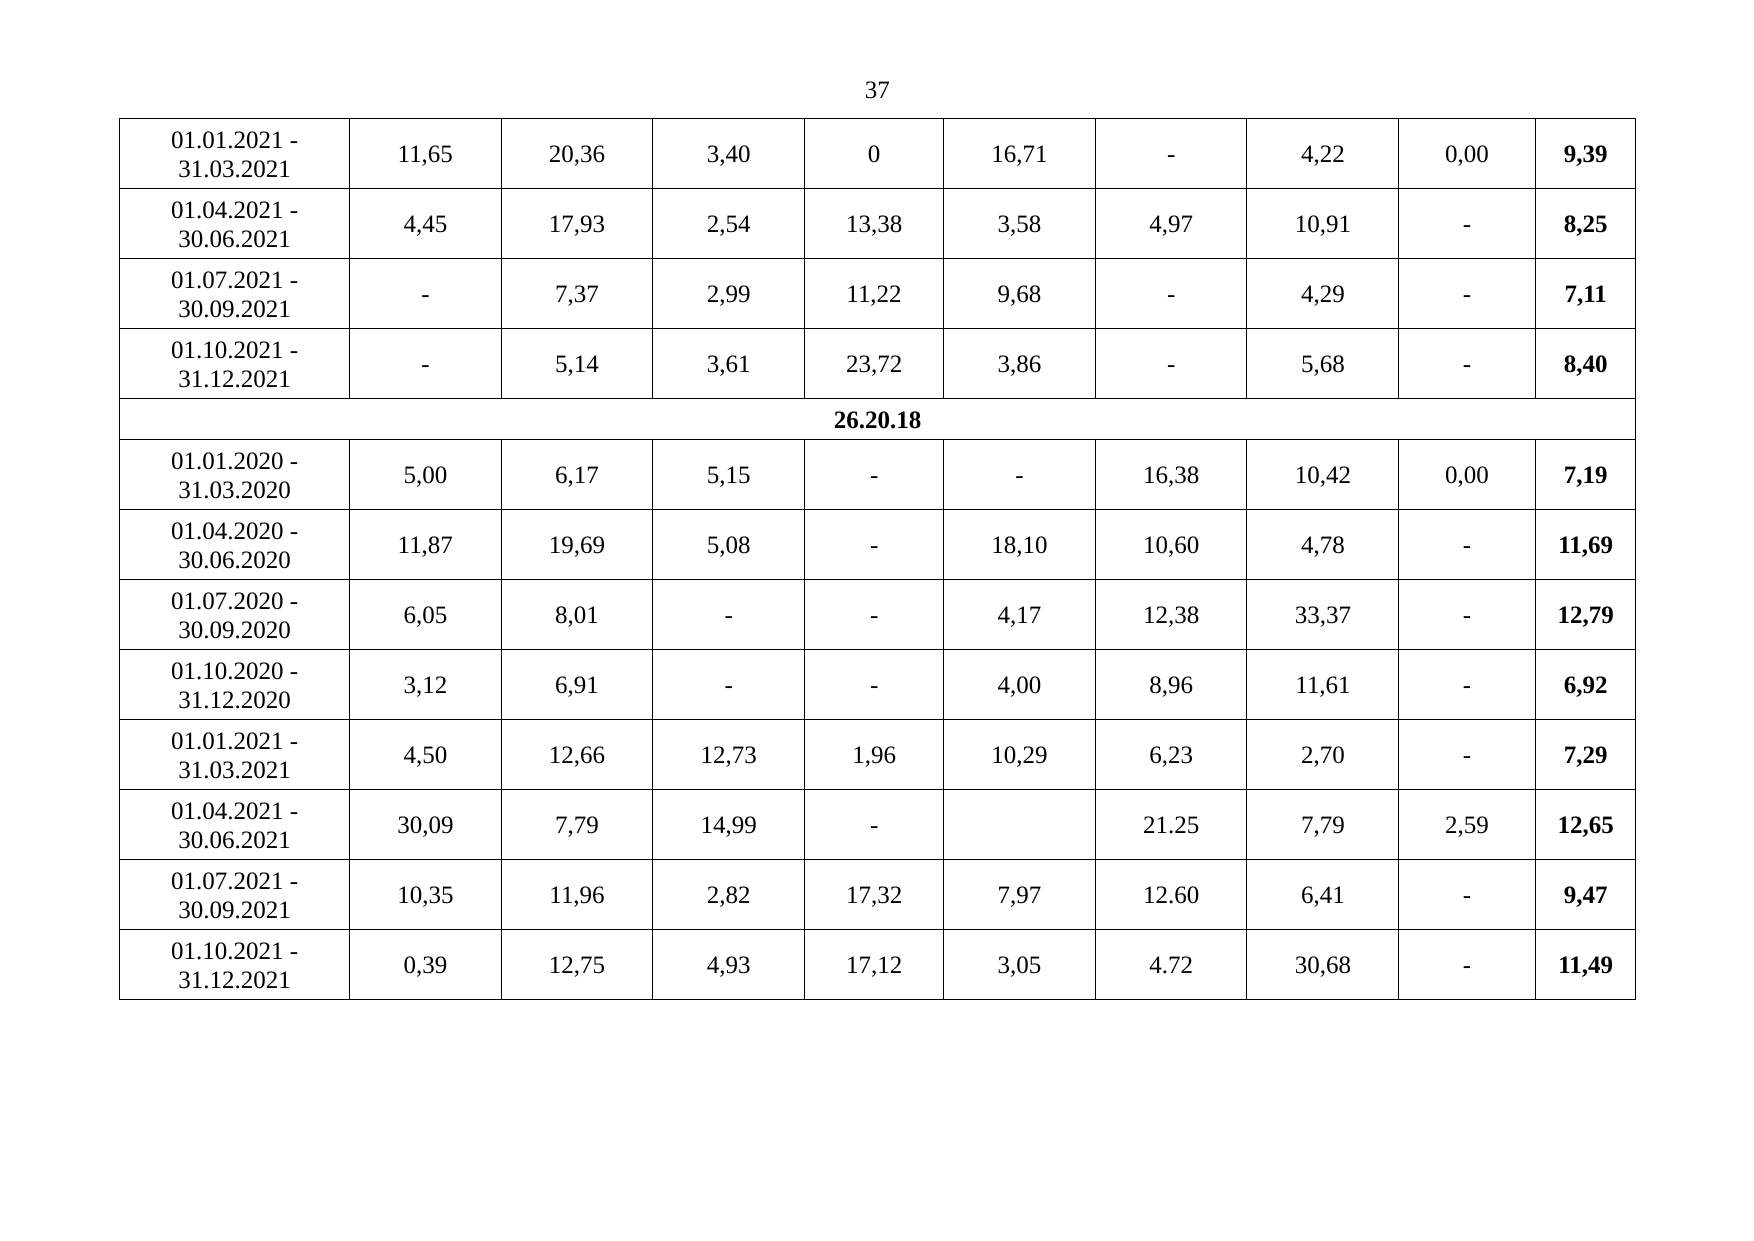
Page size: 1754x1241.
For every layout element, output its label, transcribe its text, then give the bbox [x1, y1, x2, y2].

table_cell 5,14 [502, 329, 652, 398]
table_cell - [1399, 329, 1535, 398]
table_cell 17,12 [805, 930, 943, 999]
table_cell 3,86 [944, 329, 1095, 398]
table_cell 11,96 [502, 860, 652, 929]
table_cell 5,68 [1247, 329, 1398, 398]
table_cell 10,35 [350, 860, 501, 929]
table_cell 10,91 [1247, 189, 1398, 258]
table_cell 4,45 [350, 189, 501, 258]
table_cell 9,39 [1536, 119, 1635, 188]
table_cell 11,65 [350, 119, 501, 188]
table_cell - [1096, 329, 1246, 398]
table_cell 16,38 [1096, 440, 1246, 509]
table_cell 5,08 [653, 510, 804, 579]
table_cell 4,97 [1096, 189, 1246, 258]
table_cell 13,38 [805, 189, 943, 258]
table_cell - [653, 650, 804, 719]
table_cell 2,59 [1399, 790, 1535, 859]
table_cell 8,01 [502, 580, 652, 649]
table_cell 5,00 [350, 440, 501, 509]
table_cell 01.01.2021 - 31.03.2021 [120, 720, 349, 789]
table_cell - [653, 580, 804, 649]
table_cell 01.01.2021 - 31.03.2021 [120, 119, 349, 188]
table_cell 01.07.2021 - 30.09.2021 [120, 860, 349, 929]
table_cell 6,92 [1536, 650, 1635, 719]
table_cell - [1399, 720, 1535, 789]
table_cell 01.07.2021 - 30.09.2021 [120, 259, 349, 328]
table_cell 7,79 [1247, 790, 1398, 859]
table_cell 5,15 [653, 440, 804, 509]
table_cell 01.10.2021 - 31.12.2021 [120, 930, 349, 999]
table_cell 01.10.2021 - 31.12.2021 [120, 329, 349, 398]
table_cell 26.20.18 [120, 399, 1635, 439]
table_cell - [1399, 580, 1535, 649]
table_cell 8,40 [1536, 329, 1635, 398]
table_cell 11,49 [1536, 930, 1635, 999]
table_cell 4,50 [350, 720, 501, 789]
table_cell 17,32 [805, 860, 943, 929]
table_cell - [1399, 259, 1535, 328]
table_cell 10,42 [1247, 440, 1398, 509]
table_cell 2,70 [1247, 720, 1398, 789]
table_cell 6,91 [502, 650, 652, 719]
table_cell 8,25 [1536, 189, 1635, 258]
table_cell 2,82 [653, 860, 804, 929]
table_cell 2,54 [653, 189, 804, 258]
table_cell 0,39 [350, 930, 501, 999]
table_cell 1,96 [805, 720, 943, 789]
table_cell - [1399, 930, 1535, 999]
table_cell 7,97 [944, 860, 1095, 929]
table_cell 9,68 [944, 259, 1095, 328]
table_cell 3,40 [653, 119, 804, 188]
table_cell 14,99 [653, 790, 804, 859]
table_cell 12.60 [1096, 860, 1246, 929]
table_cell 4.72 [1096, 930, 1246, 999]
table_cell 23,72 [805, 329, 943, 398]
table_cell 12,38 [1096, 580, 1246, 649]
table_cell 7,11 [1536, 259, 1635, 328]
table_cell 7,37 [502, 259, 652, 328]
table_cell - [1399, 860, 1535, 929]
table_cell 01.04.2020 - 30.06.2020 [120, 510, 349, 579]
table_cell - [1096, 259, 1246, 328]
table_cell 6,41 [1247, 860, 1398, 929]
table_cell 7,29 [1536, 720, 1635, 789]
table_cell 3,58 [944, 189, 1095, 258]
table_cell 12,66 [502, 720, 652, 789]
table_cell 21.25 [1096, 790, 1246, 859]
table_cell 4,00 [944, 650, 1095, 719]
table_cell 20,36 [502, 119, 652, 188]
table_cell 10,29 [944, 720, 1095, 789]
table_cell 12,75 [502, 930, 652, 999]
table_cell 7,19 [1536, 440, 1635, 509]
table_cell 7,79 [502, 790, 652, 859]
table_cell 6,17 [502, 440, 652, 509]
table_cell - [805, 510, 943, 579]
table_cell 9,47 [1536, 860, 1635, 929]
table_cell 19,69 [502, 510, 652, 579]
table_cell 0 [805, 119, 943, 188]
table_cell - [805, 790, 943, 859]
table_cell 33,37 [1247, 580, 1398, 649]
table_cell 01.10.2020 - 31.12.2020 [120, 650, 349, 719]
table_cell 3,12 [350, 650, 501, 719]
table_cell - [1399, 510, 1535, 579]
table_cell 30,09 [350, 790, 501, 859]
table_cell 4,29 [1247, 259, 1398, 328]
table_cell 01.07.2020 - 30.09.2020 [120, 580, 349, 649]
table_cell 12,79 [1536, 580, 1635, 649]
table_cell 11,87 [350, 510, 501, 579]
table_cell [944, 790, 1095, 859]
table_cell - [350, 329, 501, 398]
table_cell - [944, 440, 1095, 509]
table_cell 01.04.2021 - 30.06.2021 [120, 790, 349, 859]
table_cell 12,65 [1536, 790, 1635, 859]
table_cell - [350, 259, 501, 328]
table_cell 01.04.2021 - 30.06.2021 [120, 189, 349, 258]
table_cell - [1096, 119, 1246, 188]
table_cell 4,17 [944, 580, 1095, 649]
table_cell 30,68 [1247, 930, 1398, 999]
table_cell 8,96 [1096, 650, 1246, 719]
table_cell 11,22 [805, 259, 943, 328]
table_cell 01.01.2020 - 31.03.2020 [120, 440, 349, 509]
table_cell 17,93 [502, 189, 652, 258]
table_cell 4,78 [1247, 510, 1398, 579]
table_cell - [1399, 650, 1535, 719]
table_cell - [805, 580, 943, 649]
table_cell 2,99 [653, 259, 804, 328]
table_cell 4,22 [1247, 119, 1398, 188]
table_cell 3,05 [944, 930, 1095, 999]
table_cell 6,23 [1096, 720, 1246, 789]
table_cell 3,61 [653, 329, 804, 398]
table_cell 18,10 [944, 510, 1095, 579]
table_cell 0,00 [1399, 119, 1535, 188]
table_cell 11,69 [1536, 510, 1635, 579]
table_cell 6,05 [350, 580, 501, 649]
table_cell 0,00 [1399, 440, 1535, 509]
table_cell - [805, 440, 943, 509]
table_cell 12,73 [653, 720, 804, 789]
table_cell 10,60 [1096, 510, 1246, 579]
table_cell - [1399, 189, 1535, 258]
table_cell 11,61 [1247, 650, 1398, 719]
table_cell 16,71 [944, 119, 1095, 188]
table_cell - [805, 650, 943, 719]
table_cell 4,93 [653, 930, 804, 999]
